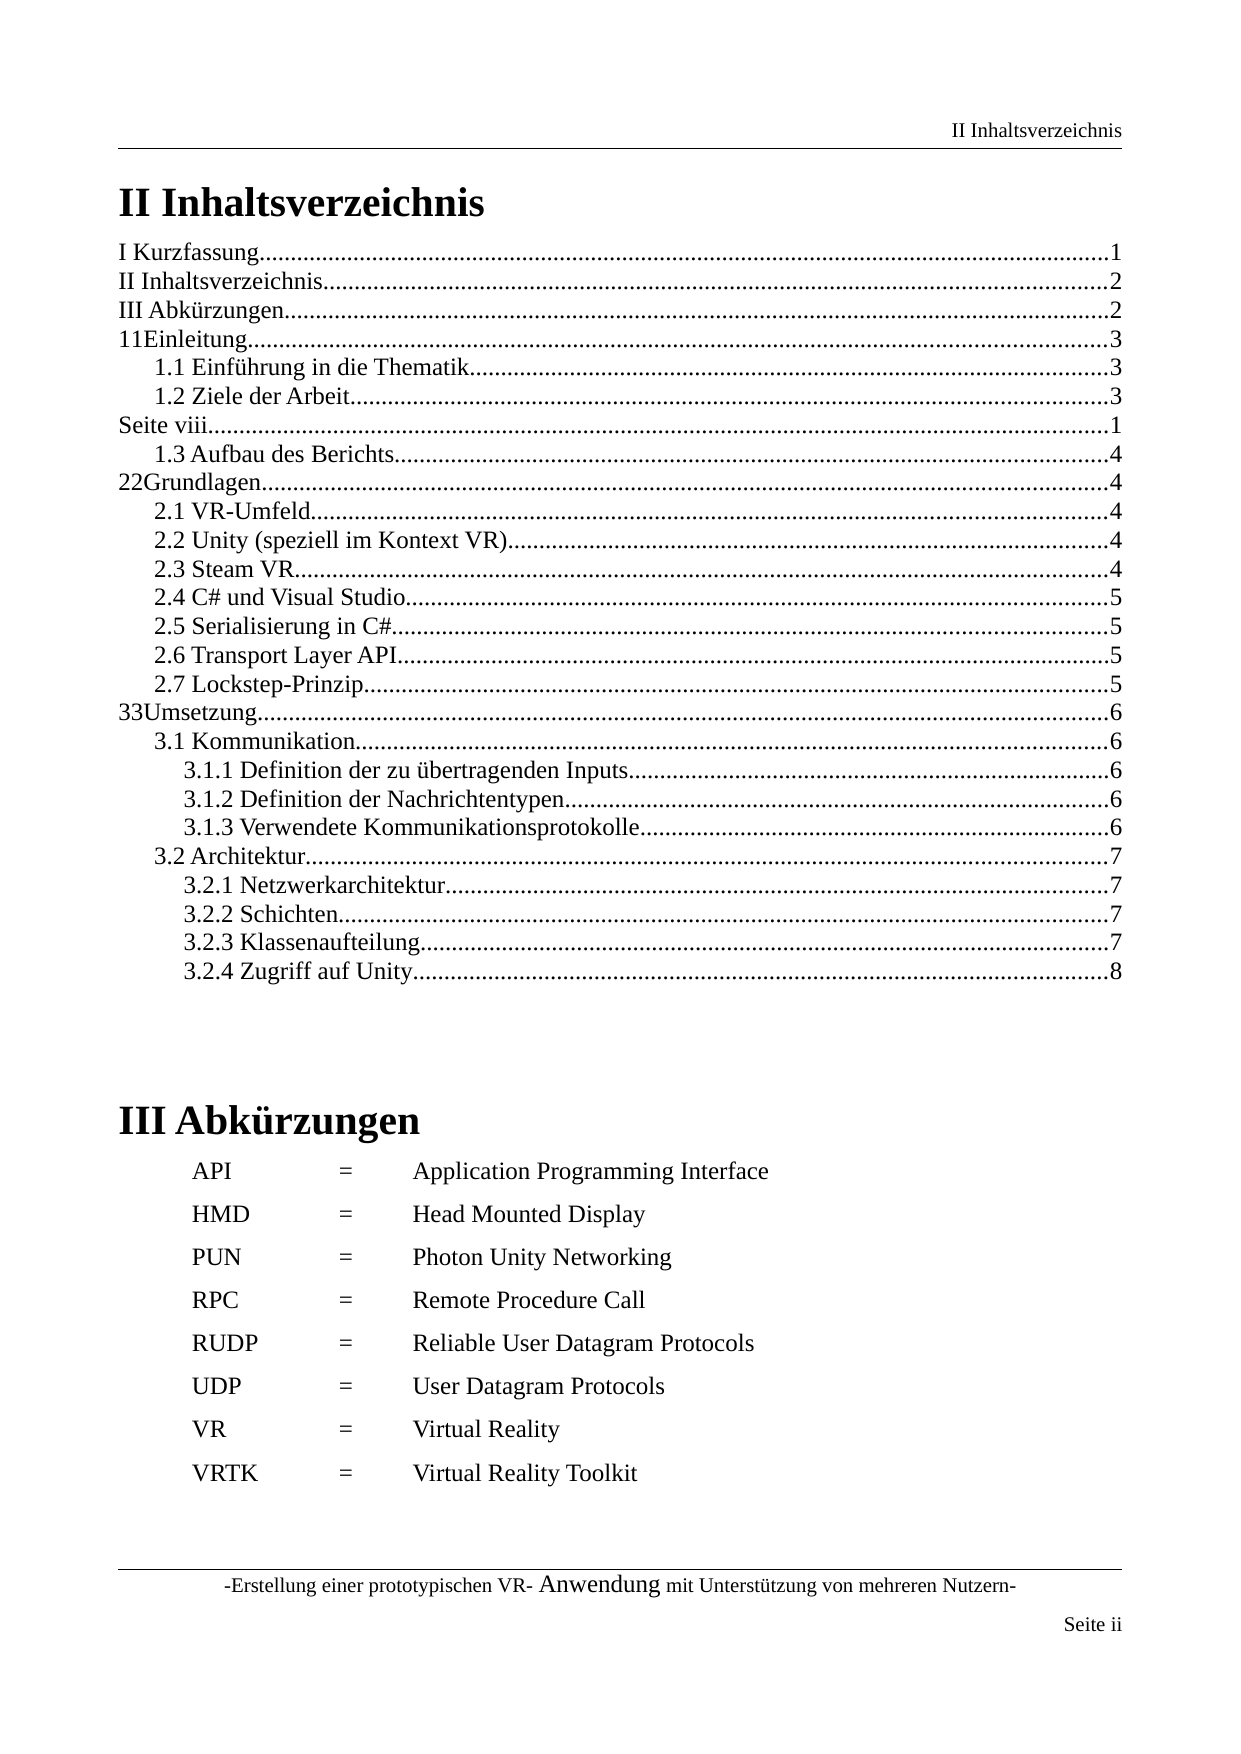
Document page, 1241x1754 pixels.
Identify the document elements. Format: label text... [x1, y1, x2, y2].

text 2.7 Lockstep-Prinzip 5 [148, 669, 1122, 697]
text 2.3 Steam VR 4 [148, 554, 1122, 582]
text API = Application Programming Interface [118, 1156, 1122, 1184]
text 2.5 Serialisierung in C# 5 [148, 611, 1122, 640]
text RPC = Remote Procedure Call [118, 1285, 1122, 1314]
text 3.1 Kommunikation 6 [148, 726, 1122, 755]
text Seite viii 1 [118, 410, 1122, 439]
text 1.1 Einführung in die Thematik 3 [148, 352, 1122, 381]
text 33Umsetzung 6 [118, 697, 1122, 726]
text 3.2.3 Klassenaufteilung 7 [177, 927, 1122, 956]
text RUDP = Reliable User Datagram Protocols [118, 1328, 1122, 1357]
subtitle II Inhaltsverzeichnis [118, 177, 1122, 225]
text 11Einleitung 3 [118, 324, 1122, 352]
text VR = Virtual Reality [118, 1414, 1122, 1443]
text VRTK = Virtual Reality Toolkit [118, 1458, 1122, 1486]
text 3.2.2 Schichten 7 [177, 899, 1122, 927]
subtitle III Abkürzungen [118, 1095, 1122, 1143]
text PUN = Photon Unity Networking [118, 1242, 1122, 1271]
text 22Grundlagen 4 [118, 467, 1122, 496]
text 3.1.2 Definition der Nachrichtentypen 6 [177, 784, 1122, 812]
text 2.4 C# und Visual Studio 5 [148, 582, 1122, 611]
text 2.6 Transport Layer API 5 [148, 640, 1122, 669]
text 3.1.3 Verwendete Kommunikationsprotokolle 6 [177, 812, 1122, 841]
text I Kurzfassung 1 [118, 237, 1122, 266]
text 2.2 Unity (speziell im Kontext VR) 4 [148, 525, 1122, 554]
text UDP = User Datagram Protocols [118, 1371, 1122, 1400]
text II Inhaltsverzeichnis 2 [118, 266, 1122, 295]
text 3.2.4 Zugriff auf Unity 8 [177, 956, 1122, 985]
text 2.1 VR-Umfeld 4 [148, 496, 1122, 525]
text 1.2 Ziele der Arbeit 3 [148, 381, 1122, 410]
text 3.2 Architektur 7 [148, 841, 1122, 870]
text 3.1.1 Definition der zu übertragenden Inputs 6 [177, 755, 1122, 784]
text 3.2.1 Netzwerkarchitektur 7 [177, 870, 1122, 899]
text 1.3 Aufbau des Berichts 4 [148, 439, 1122, 467]
text III Abkürzungen 2 [118, 295, 1122, 324]
text HMD = Head Mounted Display [118, 1199, 1122, 1228]
